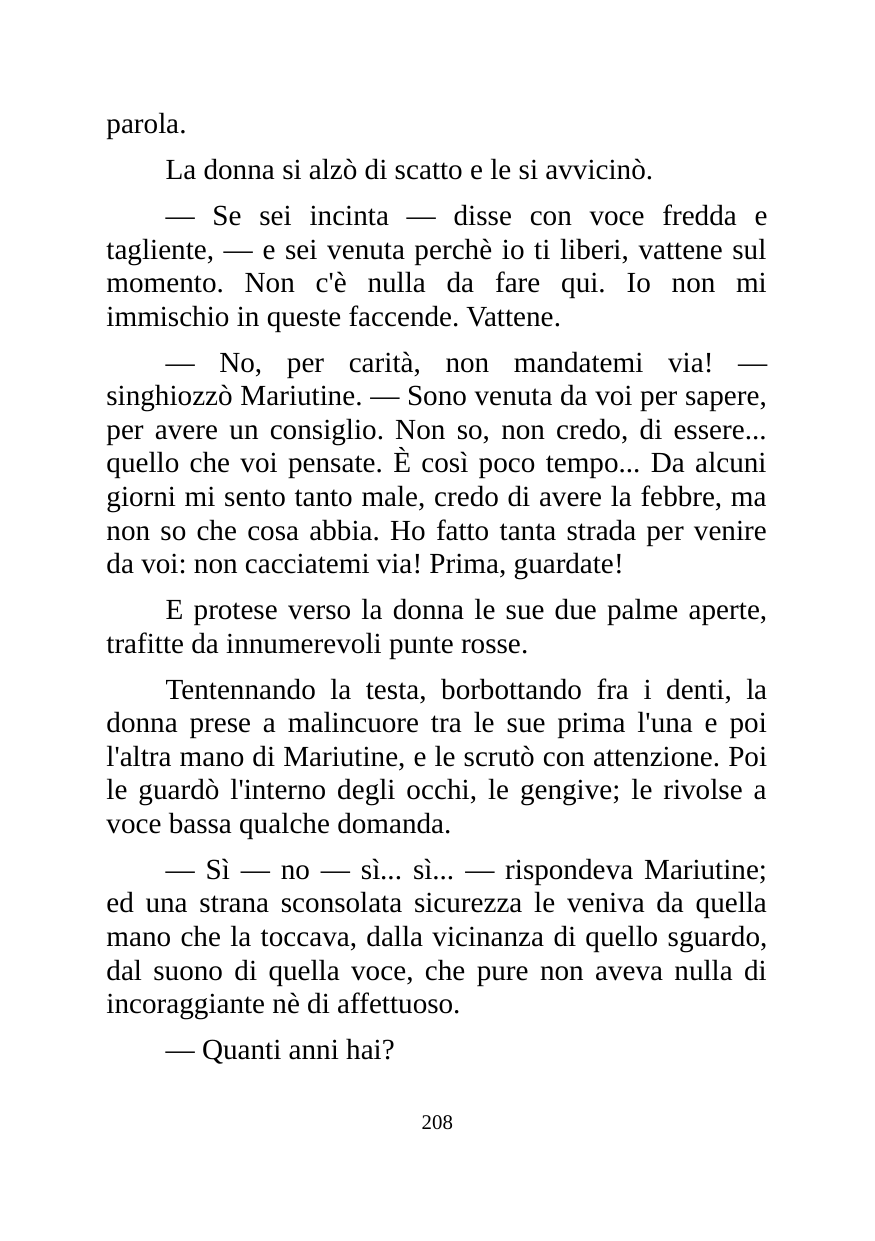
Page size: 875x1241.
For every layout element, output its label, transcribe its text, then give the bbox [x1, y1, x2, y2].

text E protese verso la donna le sue due palme aperte, trafitte da innumerevoli punte rosse. [106, 592, 768, 659]
text — Sì — no — sì... sì... — rispondeva Mariutine; ed una strana sconsolata sicurezza le veniva da quella mano che la toccava, dalla vicinanza di quello sguardo, dal suono di quella voce, che pure non aveva nulla di incoraggiante nè di affettuoso. [106, 852, 768, 1020]
text — No, per carità, non mandatemi via! — singhiozzò Mariutine. — Sono venuta da voi per sapere, per avere un consiglio. Non so, non credo, di essere... quello che voi pensate. È così poco tempo... Da alcuni giorni mi sento tanto male, credo di avere la febbre, ma non so che cosa abbia. Ho fatto tanta strada per venire da voi: non cacciatemi via! Prima, guardate! [106, 345, 768, 580]
text La donna si alzò di scatto e le si avvicinò. [106, 152, 768, 186]
text — Se sei incinta — disse con voce fredda e tagliente, — e sei venuta perchè io ti liberi, vattene sul momento. Non c'è nulla da fare qui. Io non mi immischio in queste faccende. Vattene. [106, 198, 768, 332]
text — Quanti anni hai? [106, 1032, 768, 1066]
text parola. [106, 106, 768, 140]
text Tentennando la testa, borbottando fra i denti, la donna prese a malincuore tra le sue prima l'una e poi l'altra mano di Mariutine, e le scrutò con attenzione. Poi le guardò l'interno degli occhi, le gengive; le rivolse a voce bassa qualche domanda. [106, 672, 768, 839]
